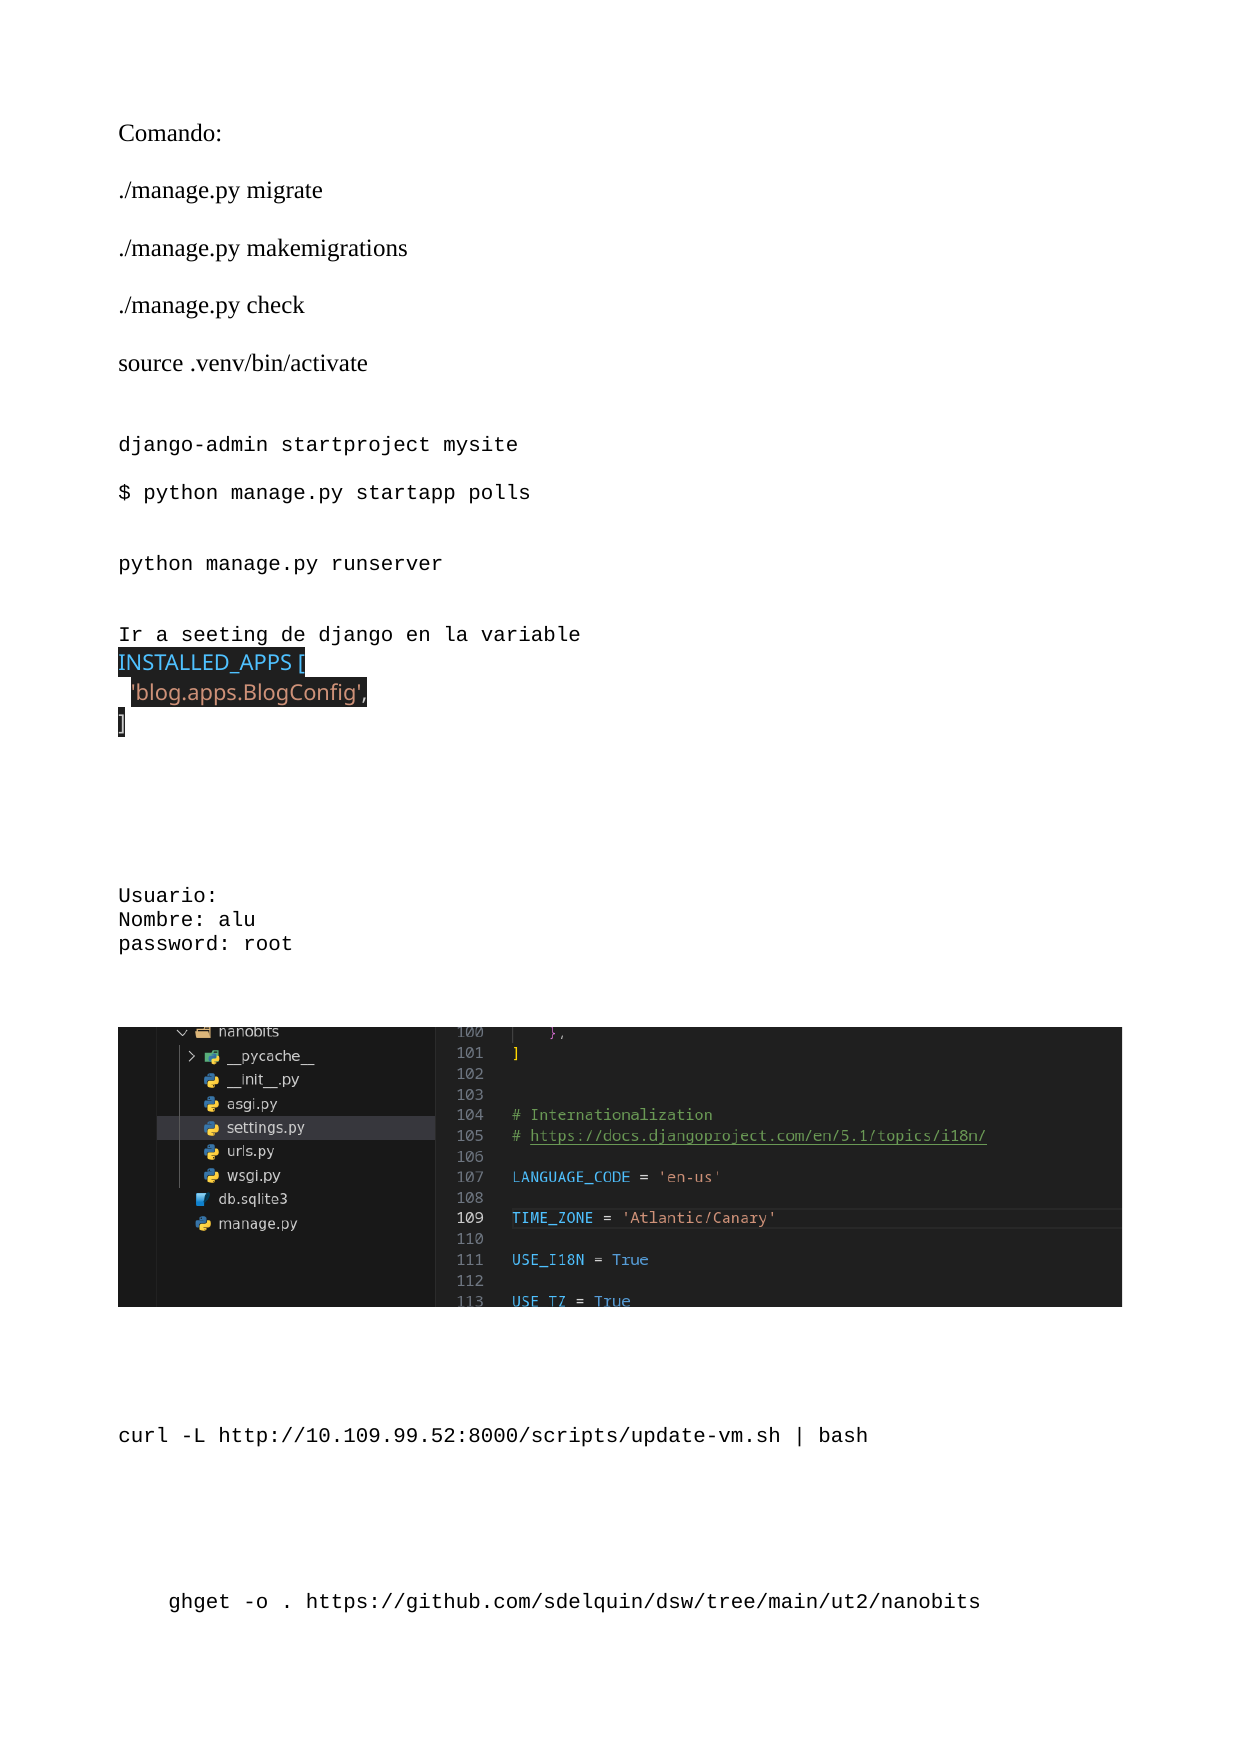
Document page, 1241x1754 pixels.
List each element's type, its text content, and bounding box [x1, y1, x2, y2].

text Comando: [118, 118, 1122, 147]
text python manage.py runserver [118, 553, 1122, 576]
text ./manage.py makemigrations [118, 233, 1122, 262]
text 'blog.apps.BlogConfig', [118, 677, 1122, 707]
text Usuario: [118, 886, 1122, 909]
text Ir a seeting de django en la variable INSTALLED_APPS [ [118, 623, 1122, 677]
picture [118, 1027, 1123, 1307]
text $ python manage.py startapp polls [118, 482, 1122, 505]
text ./manage.py check [118, 291, 1122, 319]
text curl -L http://10.109.99.52:8000/scripts/update-vm.sh | bash [118, 1425, 1122, 1449]
text django-admin startproject mysite [118, 434, 1122, 458]
text ghget -o . https://github.com/sdelquin/dsw/tree/main/ut2/nanobits [118, 1591, 1122, 1614]
text password: root [118, 933, 1122, 956]
text ./manage.py migrate [118, 176, 1122, 204]
text Nombre: alu [118, 909, 1122, 933]
text source .venv/bin/activate [118, 348, 1122, 377]
text ] [118, 707, 1122, 886]
